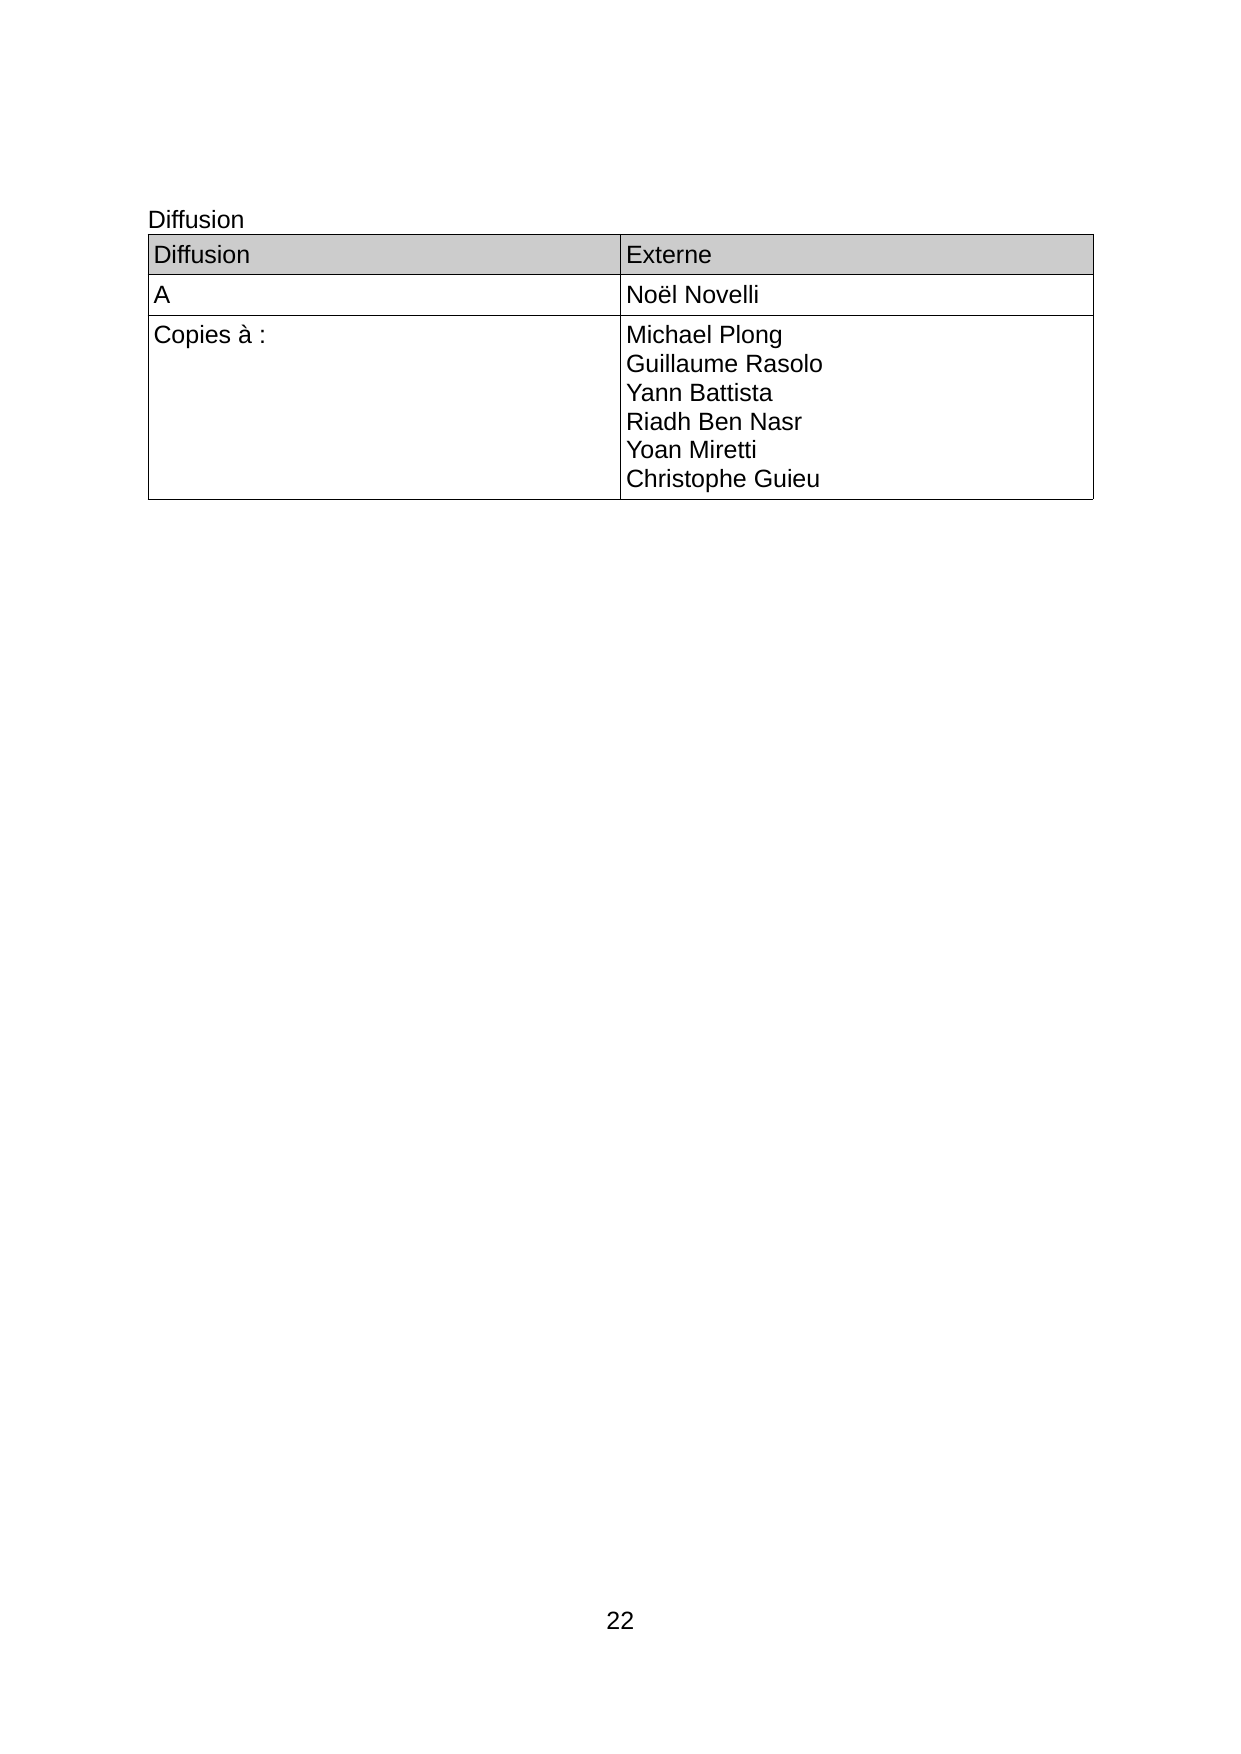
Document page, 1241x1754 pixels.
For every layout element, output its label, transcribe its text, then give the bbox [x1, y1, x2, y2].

table_header Diffusion [149, 235, 620, 274]
table_header Externe [621, 235, 1093, 274]
text Diffusion [148, 205, 1093, 234]
table_cell A [149, 275, 620, 314]
table_cell Michael Plong Guillaume Rasolo Yann Battista Riadh Ben Nasr Yoan Miretti Christophe Guieu [621, 316, 1093, 498]
table_cell Copies à : [149, 316, 620, 498]
table_cell Noël Novelli [621, 275, 1093, 314]
